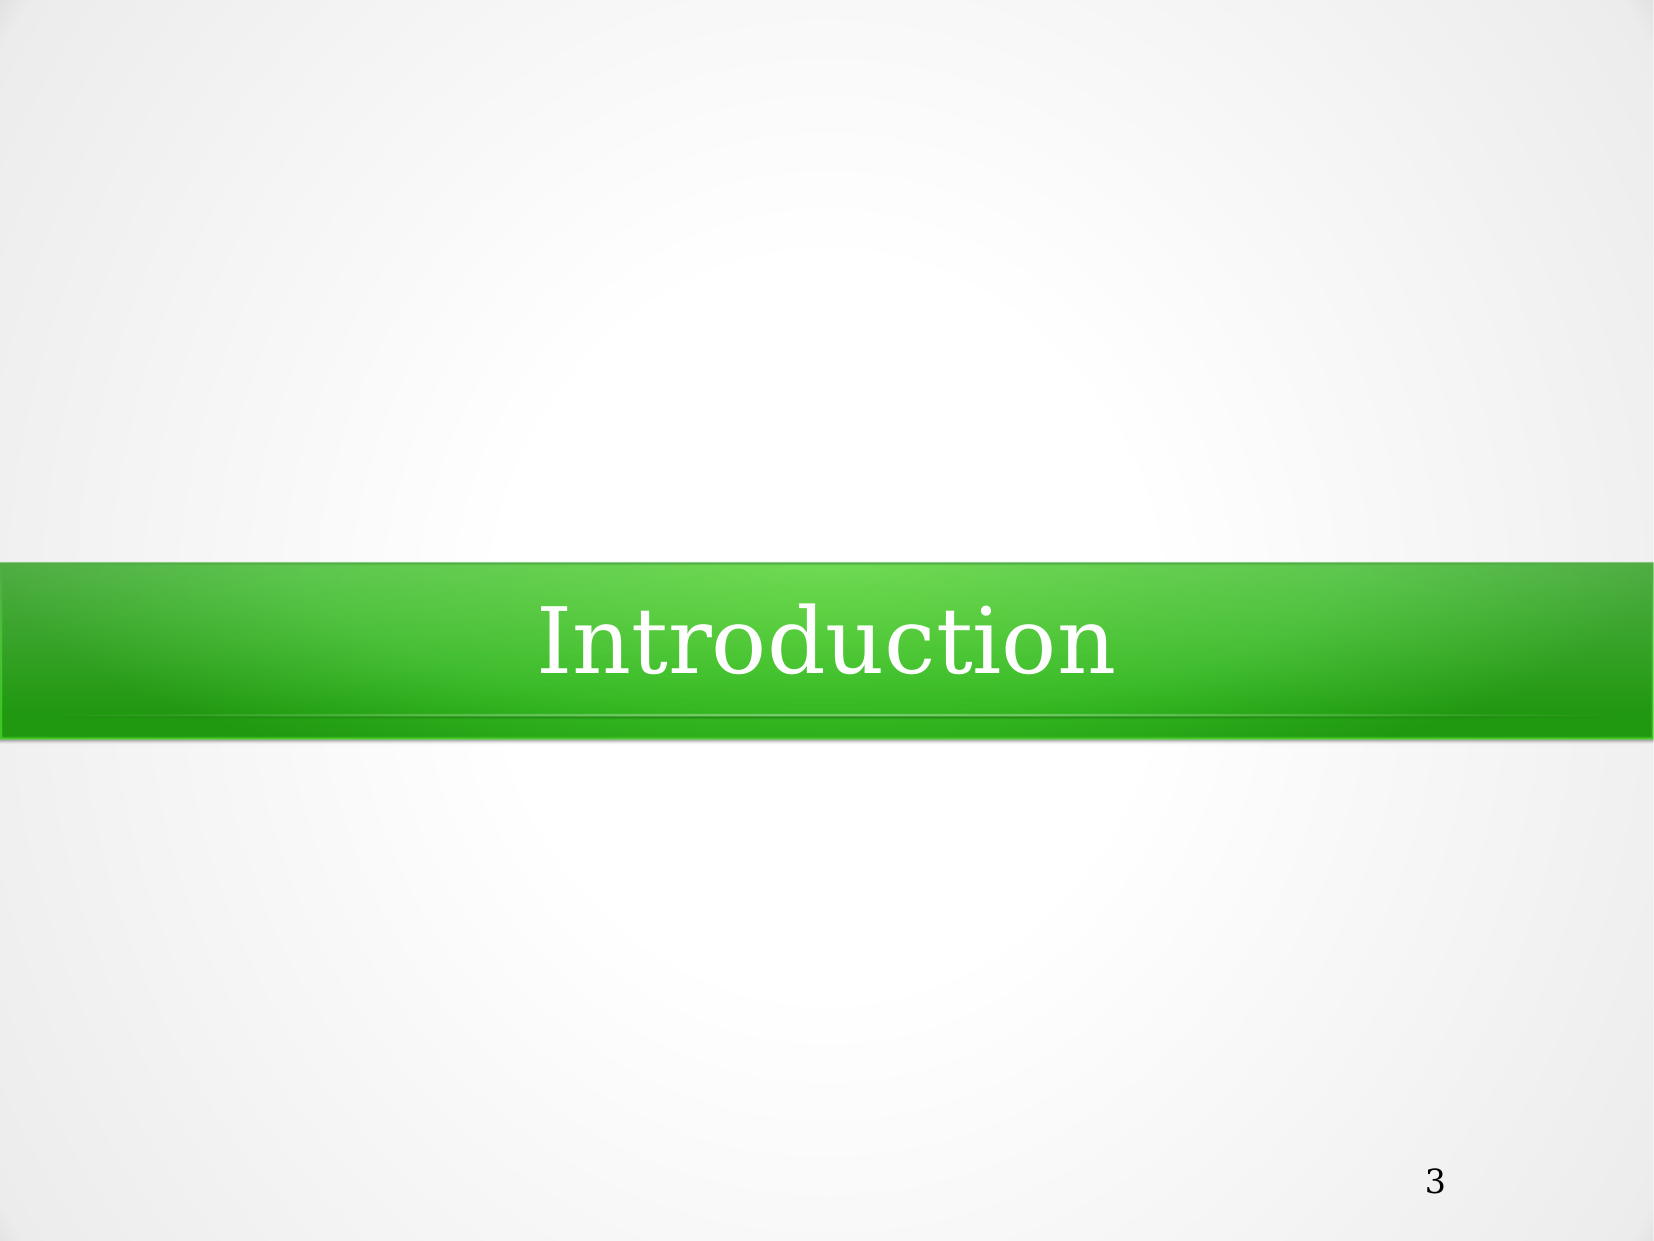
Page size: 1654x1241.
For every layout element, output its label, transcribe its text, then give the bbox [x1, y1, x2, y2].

picture [0, 0, 1654, 1241]
title Introduction [82, 578, 1571, 715]
